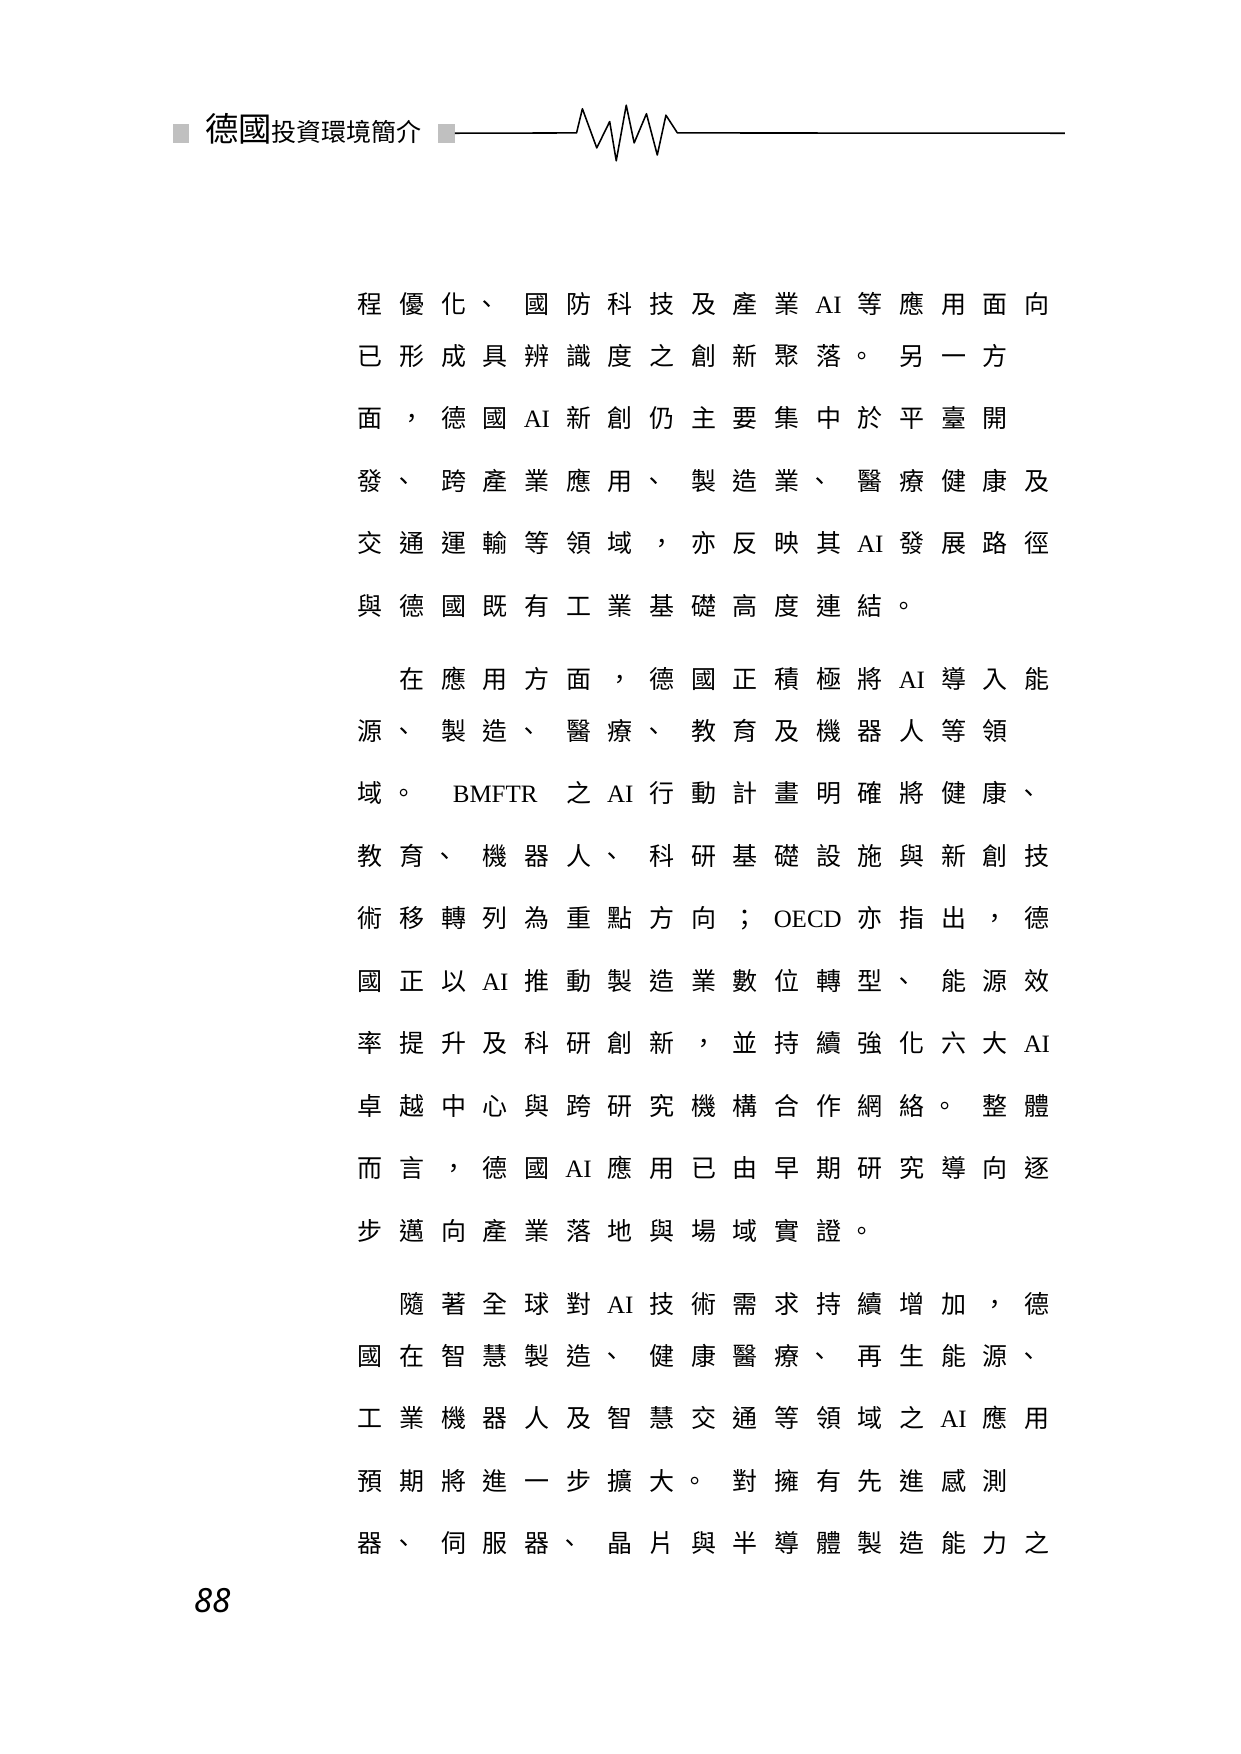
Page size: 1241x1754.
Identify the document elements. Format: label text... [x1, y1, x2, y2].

text 程優化、國防科技及產業AI等應用面向已形成具辨識度之創新聚落。另一方面，德國AI新創仍主要集中於平臺開發、跨產業應用、製造業、醫療健康及交通運輸等領域，亦反映其AI發展路徑與德國既有工業基礎高度連結。 [330, 250, 1058, 625]
text 隨著全球對AI技術需求持續增加，德國在智慧製造、健康醫療、再生能源、工業機器人及智慧交通等領域之AI應用預期將進一步擴大。對擁有先進感測器、伺服器、晶片與半導體製造能力之 [330, 1250, 1058, 1563]
text 在應用方面，德國正積極將AI導入能源、製造、醫療、教育及機器人等領域。BMFTR之AI行動計畫明確將健康、教育、機器人、科研基礎設施與新創技術移轉列為重點方向；OECD亦指出，德國正以AI推動製造業數位轉型、能源效率提升及科研創新，並持續強化六大AI卓越中心與跨研究機構合作網絡。整體而言，德國AI應用已由早期研究導向逐步邁向產業落地與場域實證。 [330, 625, 1058, 1250]
